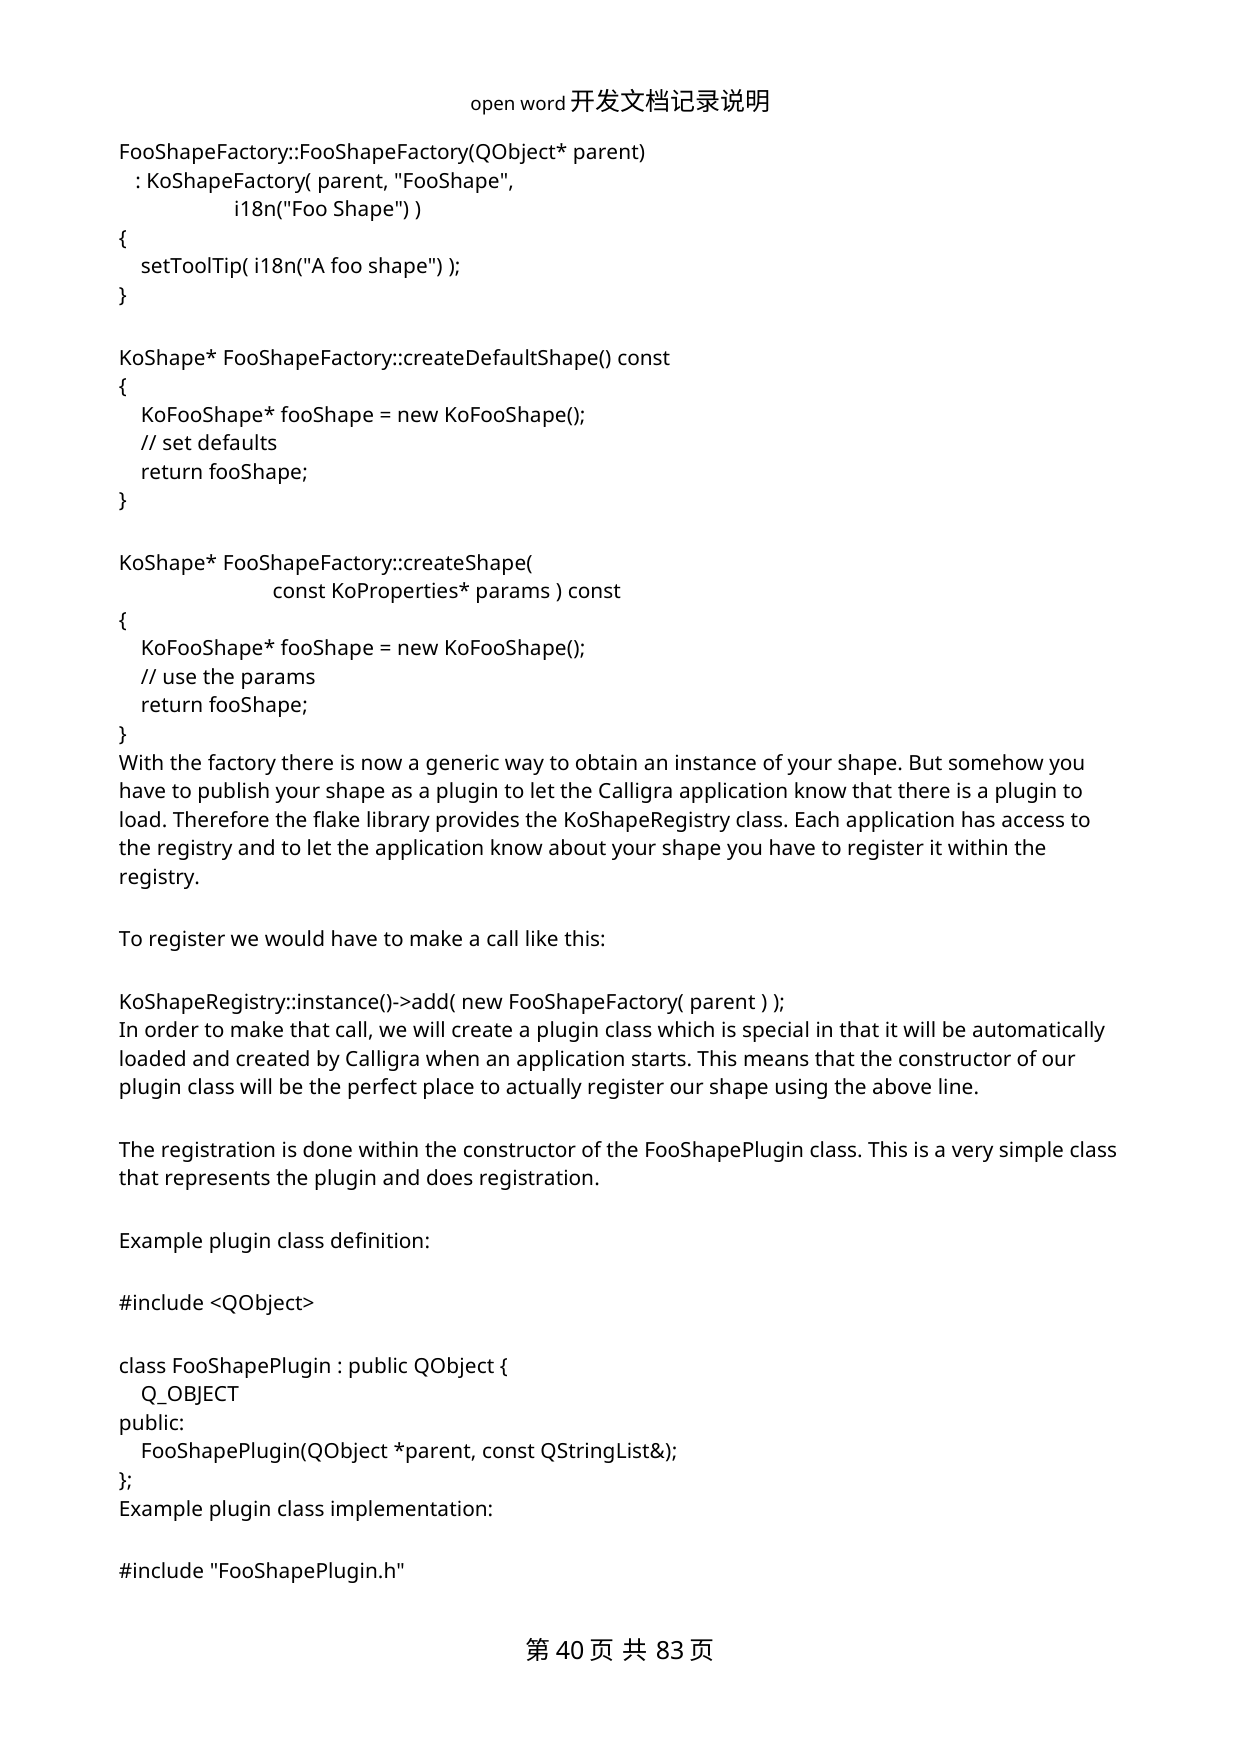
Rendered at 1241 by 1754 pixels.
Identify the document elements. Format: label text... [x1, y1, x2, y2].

text return fooShape; [119, 690, 1121, 719]
text } [119, 719, 1121, 747]
text return fooShape; [119, 457, 1121, 485]
text FooShapeFactory::FooShapeFactory(QObject* parent) [119, 137, 1121, 166]
text } [119, 280, 1121, 308]
text FooShapePlugin(QObject *parent, const QStringList&); [119, 1436, 1121, 1465]
text With the factory there is now a generic way to obtain an instance of your shape. But somehow you have to publish your shape as a plugin to let the Calligra application know that there is a plugin to load. Therefore the flake library provides the KoShapeRegistry class. Each application has access to the registry and to let the application know about your shape you have to register it within the registry. [119, 747, 1121, 890]
text Example plugin class definition: [119, 1226, 1121, 1254]
text i18n("Foo Shape") ) [119, 194, 1121, 223]
text setToolTip( i18n("A foo shape") ); [119, 251, 1121, 280]
text { [119, 371, 1121, 399]
text KoFooShape* fooShape = new KoFooShape(); [119, 399, 1121, 428]
text { [119, 605, 1121, 633]
text KoShapeRegistry::instance()->add( new FooShapeFactory( parent ) ); [119, 987, 1121, 1015]
text In order to make that call, we will create a plugin class which is special in that it will be automatically loaded and created by Calligra when an application starts. This means that the constructor of our plugin class will be the perfect place to actually register our shape using the above line. [119, 1015, 1121, 1101]
text const KoProperties* params ) const [119, 576, 1121, 605]
text KoShape* FooShapeFactory::createShape( [119, 548, 1121, 576]
text #include <QObject> [119, 1288, 1121, 1317]
text Q_OBJECT [119, 1379, 1121, 1408]
text Example plugin class implementation: [119, 1493, 1121, 1522]
text public: [119, 1408, 1121, 1436]
text } [119, 485, 1121, 514]
text KoShape* FooShapeFactory::createDefaultShape() const [119, 342, 1121, 371]
text class FooShapePlugin : public QObject { [119, 1351, 1121, 1379]
text : KoShapeFactory( parent, "FooShape", [119, 166, 1121, 194]
text The registration is done within the constructor of the FooShapePlugin class. This is a very simple class that represents the plugin and does registration. [119, 1135, 1121, 1192]
text // use the params [119, 662, 1121, 690]
text // set defaults [119, 428, 1121, 457]
text }; [119, 1465, 1121, 1493]
text KoFooShape* fooShape = new KoFooShape(); [119, 633, 1121, 662]
text #include "FooShapePlugin.h" [119, 1556, 1121, 1584]
text { [119, 223, 1121, 251]
text To register we would have to make a call like this: [119, 924, 1121, 953]
